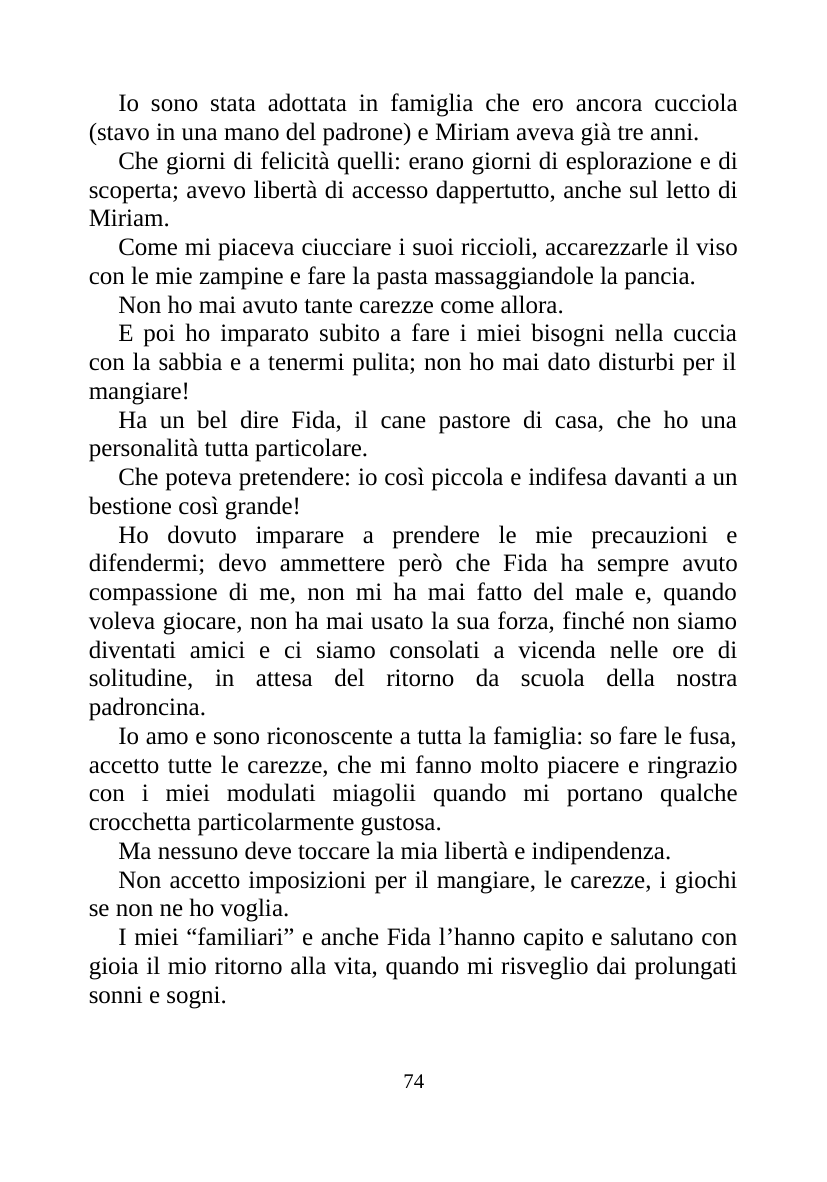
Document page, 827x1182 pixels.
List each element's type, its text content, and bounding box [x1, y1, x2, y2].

text E poi ho imparato subito a fare i miei bisogni nella cuccia con la sabbia e a tenermi pulita; non ho mai dato disturbi per il mangiare! [88, 318, 738, 405]
text Non accetto imposizioni per il mangiare, le carezze, i giochi se non ne ho voglia. [88, 865, 738, 922]
text I miei “familiari” e anche Fida l’hanno capito e salutano con gioia il mio ritorno alla vita, quando mi risveglio dai prolungati sonni e sogni. [88, 922, 738, 1008]
text Io amo e sono riconoscente a tutta la famiglia: so fare le fusa, accetto tutte le carezze, che mi fanno molto piacere e ringrazio con i miei modulati miagolii quando mi portano qualche crocchetta particolarmente gustosa. [88, 721, 738, 836]
text Ma nessuno deve toccare la mia libertà e indipendenza. [88, 836, 738, 865]
text Che poteva pretendere: io così piccola e indifesa davanti a un bestione così grande! [88, 462, 738, 520]
text Come mi piaceva ciucciare i suoi riccioli, accarezzarle il viso con le mie zampine e fare la pasta massaggiandole la pancia. [88, 232, 738, 290]
text Che giorni di felicità quelli: erano giorni di esplorazione e di scoperta; avevo libertà di accesso dappertutto, anche sul letto di Miriam. [88, 146, 738, 232]
text Ha un bel dire Fida, il cane pastore di casa, che ho una personalità tutta particolare. [88, 405, 738, 462]
text Io sono stata adottata in famiglia che ero ancora cucciola (stavo in una mano del padrone) e Miriam aveva già tre anni. [88, 88, 738, 146]
text Ho dovuto imparare a prendere le mie precauzioni e difendermi; devo ammettere però che Fida ha sempre avuto compassione di me, non mi ha mai fatto del male e, quando voleva giocare, non ha mai usato la sua forza, finché non siamo diventati amici e ci siamo consolati a vicenda nelle ore di solitudine, in attesa del ritorno da scuola della nostra padroncina. [88, 520, 738, 721]
text Non ho mai avuto tante carezze come allora. [88, 290, 738, 318]
